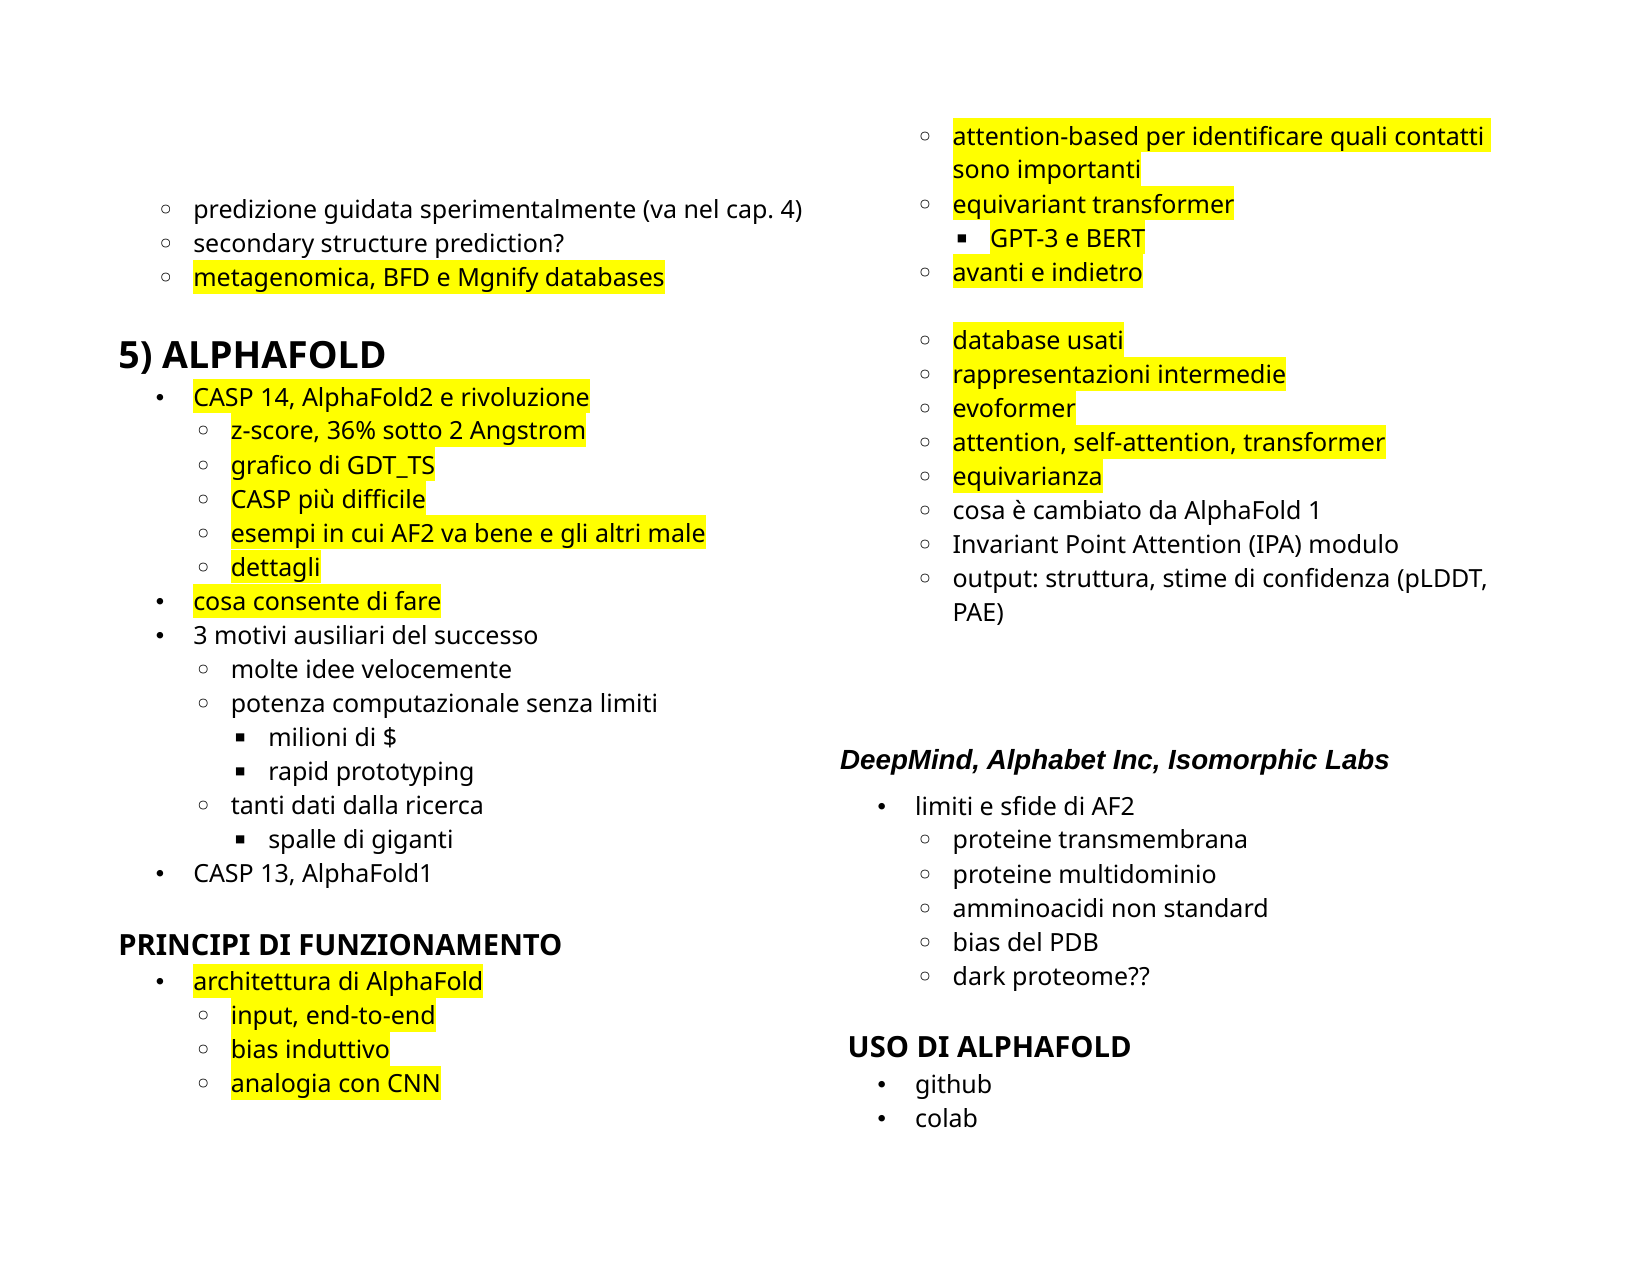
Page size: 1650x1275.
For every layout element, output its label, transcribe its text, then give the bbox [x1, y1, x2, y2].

list limiti e sfide di AF2 [877, 788, 1532, 822]
list output: struttura, stime di confidenza (pLDDT, PAE) [915, 561, 1532, 629]
list colab [877, 1100, 1532, 1134]
list input, end-to-end [193, 998, 810, 1032]
list proteine multidominio [915, 856, 1532, 890]
list rappresentazioni intermedie [915, 357, 1532, 391]
list github [877, 1066, 1532, 1100]
list bias del PDB [915, 924, 1532, 958]
list molte idee velocemente [193, 652, 810, 686]
list analogia con CNN [193, 1066, 810, 1100]
list potenza computazionale senza limiti [193, 686, 810, 720]
list secondary structure prediction? [156, 226, 810, 260]
list bias induttivo [193, 1032, 810, 1066]
list attention, self-attention, transformer [915, 425, 1532, 459]
list database usati [915, 322, 1532, 357]
list CASP più difficile [193, 481, 810, 515]
list dettagli [193, 549, 810, 583]
list metagenomica, BFD e Mgnify databases [156, 260, 810, 294]
list equivariant transformer [915, 186, 1532, 220]
list architettura di AlphaFold [156, 964, 810, 998]
list esempi in cui AF2 va bene e gli altri male [193, 515, 810, 549]
list milioni di $ [231, 720, 810, 754]
list grafico di GDT_TS [193, 447, 810, 481]
list avanti e indietro [915, 254, 1532, 288]
text 5) ALPHAFOLD [118, 328, 810, 379]
list dark proteome?? [915, 958, 1532, 992]
list attention-based per identificare quali contatti sono importanti [915, 118, 1532, 186]
text PRINCIPI DI FUNZIONAMENTO [118, 924, 810, 964]
list tanti dati dalla ricerca [193, 788, 810, 822]
subtitle DeepMind, Alphabet Inc, Isomorphic Labs [840, 744, 1532, 776]
list z-score, 36% sotto 2 Angstrom [193, 413, 810, 447]
text USO DI ALPHAFOLD [840, 1027, 1532, 1066]
list amminoacidi non standard [915, 890, 1532, 924]
list rapid prototyping [231, 754, 810, 788]
list GPT-3 e BERT [952, 220, 1532, 254]
list CASP 14, AlphaFold2 e rivoluzione [156, 379, 810, 413]
list cosa è cambiato da AlphaFold 1 [915, 493, 1532, 527]
list Invariant Point Attention (IPA) modulo [915, 527, 1532, 561]
list predizione guidata sperimentalmente (va nel cap. 4) [156, 192, 810, 226]
list cosa consente di fare [156, 583, 810, 618]
list equivarianza [915, 459, 1532, 493]
list proteine transmembrana [915, 822, 1532, 856]
list 3 motivi ausiliari del successo [156, 618, 810, 652]
list spalle di giganti [231, 822, 810, 856]
list CASP 13, AlphaFold1 [156, 856, 810, 890]
list evoformer [915, 391, 1532, 425]
